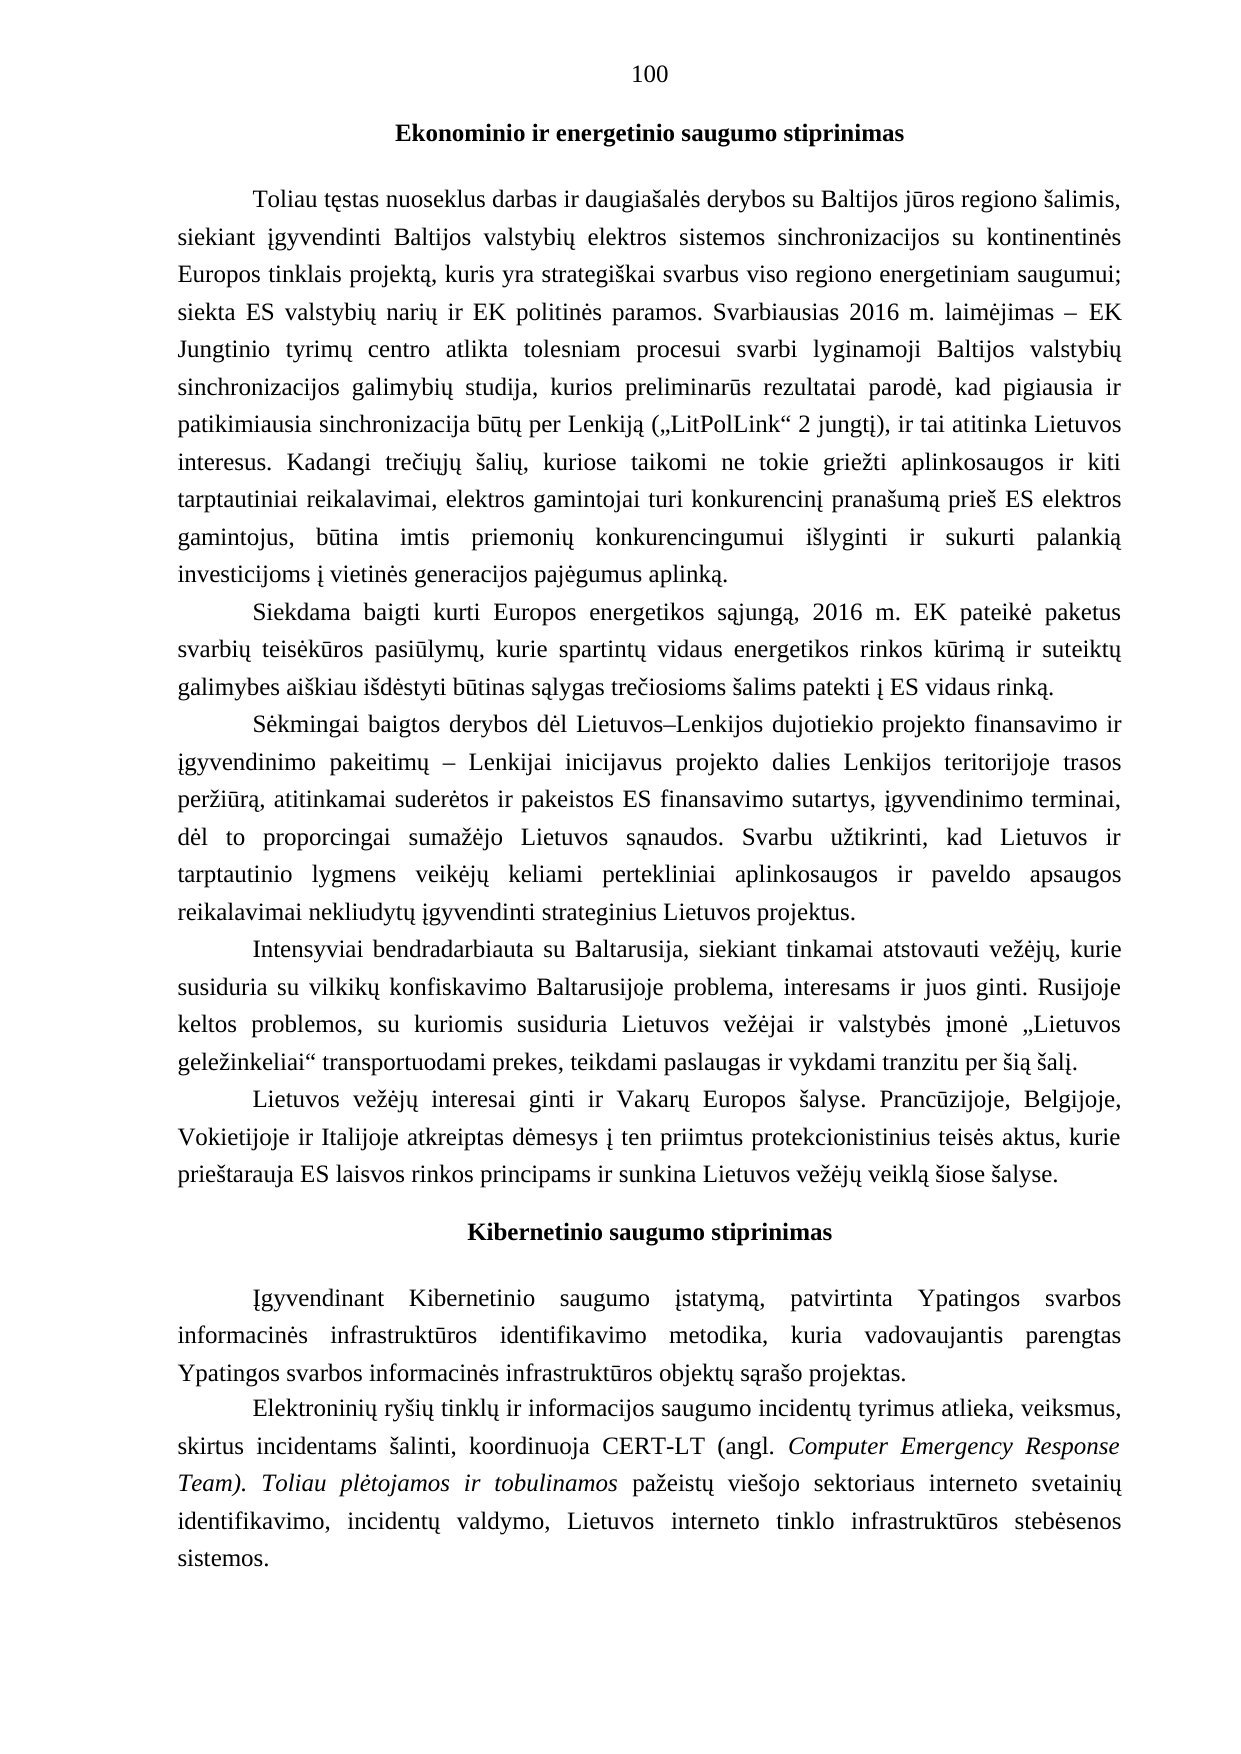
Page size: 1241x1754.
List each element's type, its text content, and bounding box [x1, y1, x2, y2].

text Kibernetinio saugumo stiprinimas [177, 1217, 1122, 1246]
text Intensyviai bendradarbiauta su Baltarusija, siekiant tinkamai atstovauti vežėjų, kurie susiduria su vilkikų konfiskavimo Baltarusijoje problema, interesams ir juos ginti. Rusijoje keltos problemos, su kuriomis susiduria Lietuvos vežėjai ir valstybės įmonė „Lietuvos geležinkeliai“ transportuodami prekes, teikdami paslaugas ir vykdami tranzitu per šią šalį. [177, 926, 1122, 1076]
text Lietuvos vežėjų interesai ginti ir Vakarų Europos šalyse. Prancūzijoje, Belgijoje, Vokietijoje ir Italijoje atkreiptas dėmesys į ten priimtus protekcionistinius teisės aktus, kurie prieštarauja ES laisvos rinkos principams ir sunkina Lietuvos vežėjų veiklą šiose šalyse. [177, 1076, 1122, 1188]
text Sėkmingai baigtos derybos dėl Lietuvos–Lenkijos dujotiekio projekto finansavimo ir įgyvendinimo pakeitimų – Lenkijai inicijavus projekto dalies Lenkijos teritorijoje trasos peržiūrą, atitinkamai suderėtos ir pakeistos ES finansavimo sutartys, įgyvendinimo terminai, dėl to proporcingai sumažėjo Lietuvos sąnaudos. Svarbu užtikrinti, kad Lietuvos ir tarptautinio lygmens veikėjų keliami pertekliniai aplinkosaugos ir paveldo apsaugos reikalavimai nekliudytų įgyvendinti strateginius Lietuvos projektus. [177, 701, 1122, 926]
text Toliau tęstas nuoseklus darbas ir daugiašalės derybos su Baltijos jūros regiono šalimis, siekiant įgyvendinti Baltijos valstybių elektros sistemos sinchronizacijos su kontinentinės Europos tinklais projektą, kuris yra strategiškai svarbus viso regiono energetiniam saugumui; siekta ES valstybių narių ir EK politinės paramos. Svarbiausias 2016 m. laimėjimas – EK Jungtinio tyrimų centro atlikta tolesniam procesui svarbi lyginamoji Baltijos valstybių sinchronizacijos galimybių studija, kurios preliminarūs rezultatai parodė, kad pigiausia ir patikimiausia sinchronizacija būtų per Lenkiją („LitPolLink“ 2 jungtį), ir tai atitinka Lietuvos interesus. Kadangi trečiųjų šalių, kuriose taikomi ne tokie griežti aplinkosaugos ir kiti tarptautiniai reikalavimai, elektros gamintojai turi konkurencinį pranašumą prieš ES elektros gamintojus, būtina imtis priemonių konkurencingumui išlyginti ir sukurti palankią investicijoms į vietinės generacijos pajėgumus aplinką. [177, 176, 1122, 588]
text Ekonominio ir energetinio saugumo stiprinimas [177, 118, 1122, 147]
text Siekdama baigti kurti Europos energetikos sąjungą, 2016 m. EK pateikė paketus svarbių teisėkūros pasiūlymų, kurie spartintų vidaus energetikos rinkos kūrimą ir suteiktų galimybes aiškiau išdėstyti būtinas sąlygas trečiosioms šalims patekti į ES vidaus rinką. [177, 588, 1122, 701]
text Elektroninių ryšių tinklų ir informacijos saugumo incidentų tyrimus atlieka, veiksmus, skirtus incidentams šalinti, koordinuoja CERT-LT (angl. Computer Emergency Response Team). Toliau plėtojamos ir tobulinamos pažeistų viešojo sektoriaus interneto svetainių identifikavimo, incidentų valdymo, Lietuvos interneto tinklo infrastruktūros stebėsenos sistemos. [177, 1387, 1122, 1574]
text Įgyvendinant Kibernetinio saugumo įstatymą, patvirtinta Ypatingos svarbos informacinės infrastruktūros identifikavimo metodika, kuria vadovaujantis parengtas Ypatingos svarbos informacinės infrastruktūros objektų sąrašo projektas. [177, 1274, 1122, 1387]
